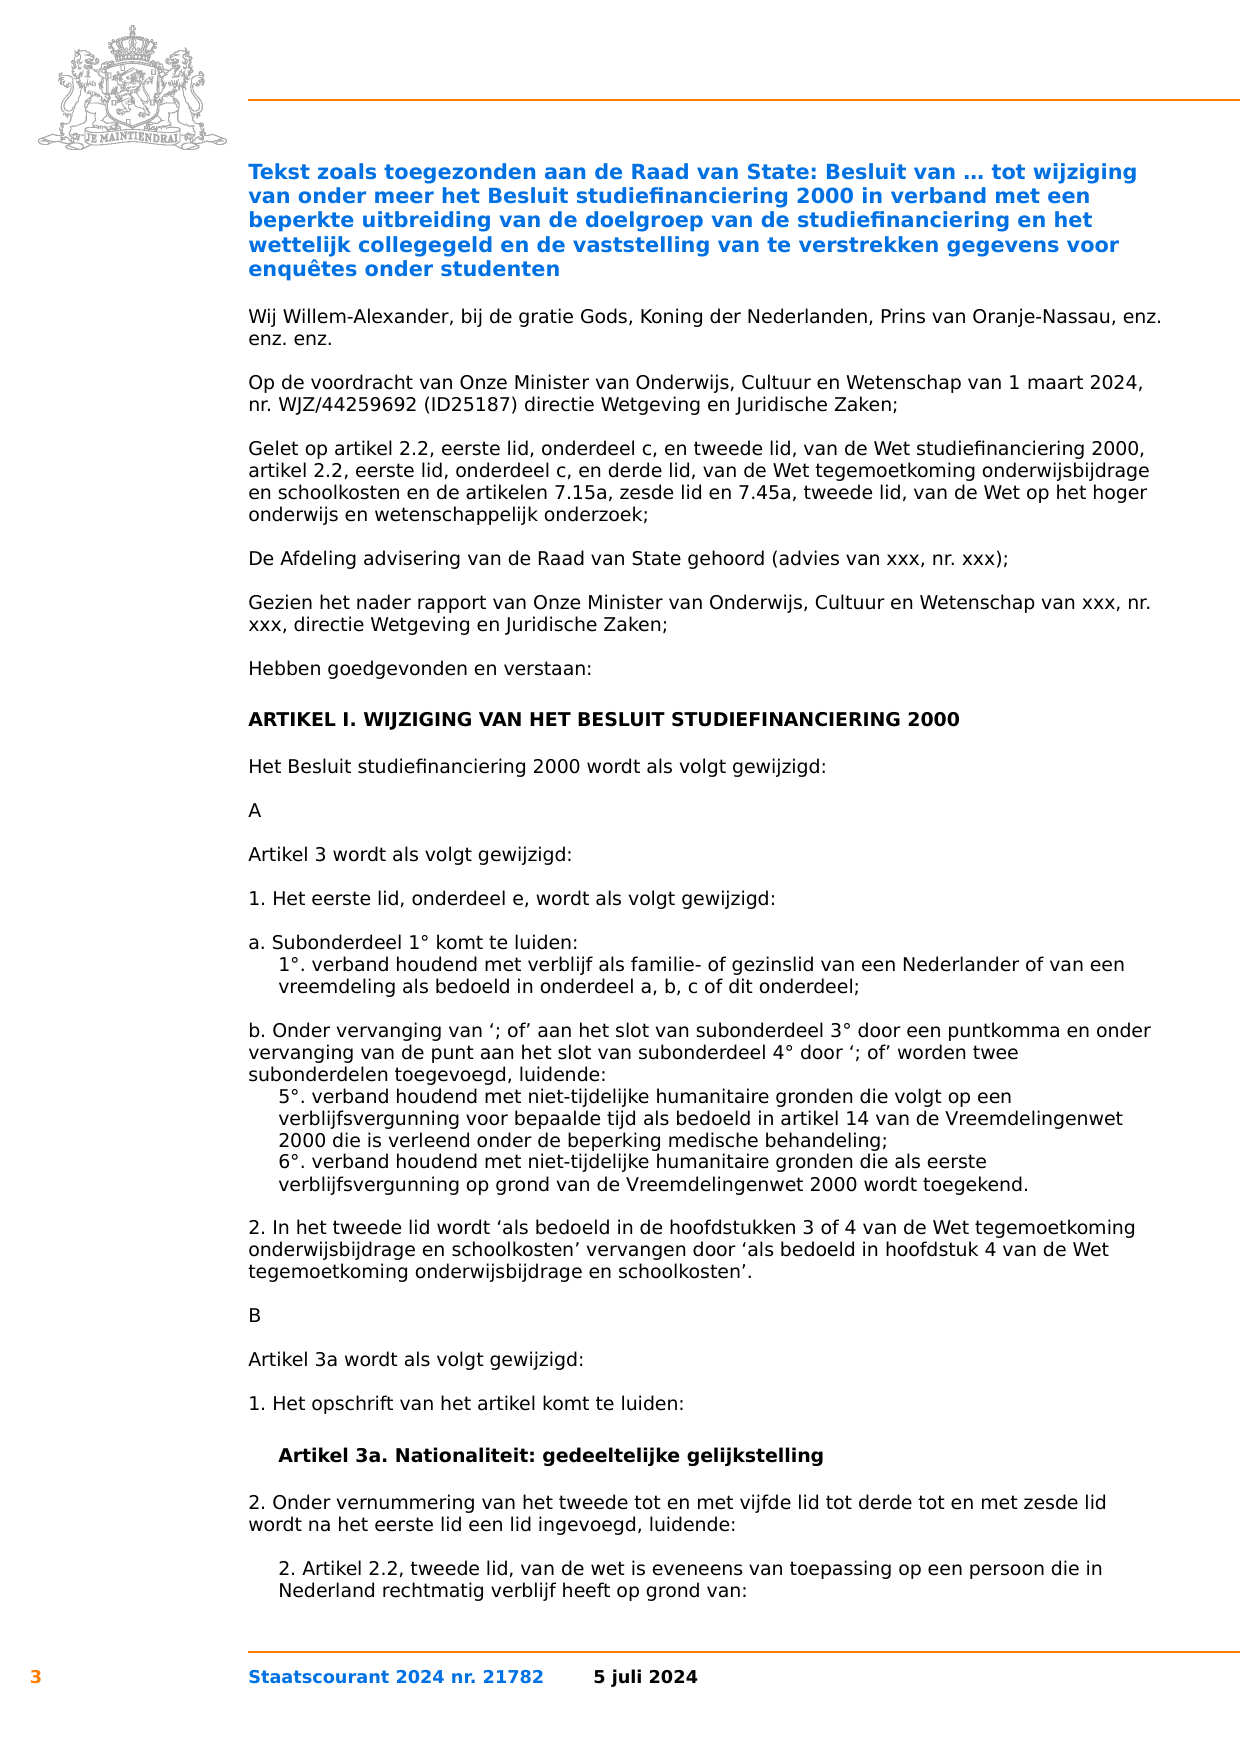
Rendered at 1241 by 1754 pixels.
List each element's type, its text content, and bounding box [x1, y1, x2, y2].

text Gezien het nader rapport van Onze Minister van Onderwijs, Cultuur en Wetenschap van xxx, nr. xxx, directie Wetgeving en Juridische Zaken; [248, 592, 1163, 636]
text Het Besluit studiefinanciering 2000 wordt als volgt gewijzigd: [248, 756, 1163, 778]
text 2. Artikel 2.2, tweede lid, van de wet is eveneens van toepassing op een persoon die in Nederland rechtmatig verblijf heeft op grond van: [278, 1558, 1163, 1602]
text Op de voordracht van Onze Minister van Onderwijs, Cultuur en Wetenschap van 1 maart 2024, nr. WJZ/44259692 (ID25187) directie Wetgeving en Juridische Zaken; [248, 372, 1163, 416]
text Artikel 3 wordt als volgt gewijzigd: [248, 844, 1163, 866]
text 2. Onder vernummering van het tweede tot en met vijfde lid tot derde tot en met zesde lid wordt na het eerste lid een lid ingevoegd, luidende: [248, 1492, 1163, 1536]
text De Afdeling advisering van de Raad van State gehoord (advies van xxx, nr. xxx); [248, 548, 1163, 570]
text Gelet op artikel 2.2, eerste lid, onderdeel c, en tweede lid, van de Wet studiefinanciering 2000, artikel 2.2, eerste lid, onderdeel c, en derde lid, van de Wet tegemoetkoming onderwijsbijdrage en schoolkosten en de artikelen 7.15a, zesde lid en 7.45a, tweede lid, van de Wet op het hoger onderwijs en wetenschappelijk onderzoek; [248, 438, 1163, 526]
subtitle Artikel 3a. Nationaliteit: gedeeltelijke gelijkstelling [278, 1445, 1163, 1467]
text 5°. verband houdend met niet-tijdelijke humanitaire gronden die volgt op een verblijfsvergunning voor bepaalde tijd als bedoeld in artikel 14 van de Vreemdelingenwet 2000 die is verleend onder de beperking medische behandeling; [278, 1086, 1163, 1151]
text 6°. verband houdend met niet-tijdelijke humanitaire gronden die als eerste verblijfsvergunning op grond van de Vreemdelingenwet 2000 wordt toegekend. [278, 1151, 1163, 1195]
text 2. In het tweede lid wordt ‘als bedoeld in de hoofdstukken 3 of 4 van de Wet tegemoetkoming onderwijsbijdrage en schoolkosten’ vervangen door ‘als bedoeld in hoofdstuk 4 van de Wet tegemoetkoming onderwijsbijdrage en schoolkosten’. [248, 1217, 1163, 1283]
text 1. Het opschrift van het artikel komt te luiden: [248, 1393, 1163, 1415]
subtitle Tekst zoals toegezonden aan de Raad van State: Besluit van … tot wijziging van onder meer het Besluit studiefinanciering 2000 in verband met een beperkte uitbreiding van de doelgroep van de studiefinanciering en het wettelijk collegegeld en de vaststelling van te verstrekken gegevens voor enquêtes onder studenten [248, 160, 1163, 281]
text b. Onder vervanging van ‘; of’ aan het slot van subonderdeel 3° door een puntkomma en onder vervanging van de punt aan het slot van subonderdeel 4° door ‘; of’ worden twee subonderdelen toegevoegd, luidende: [248, 1019, 1163, 1086]
text Artikel 3a wordt als volgt gewijzigd: [248, 1349, 1163, 1371]
text Hebben goedgevonden en verstaan: [248, 657, 1163, 679]
picture [38, 25, 227, 150]
text a. Subonderdeel 1° komt te luiden: [248, 932, 1163, 954]
text Wij Willem-Alexander, bij de gratie Gods, Koning der Nederlanden, Prins van Oranje-Nassau, enz. enz. enz. [248, 306, 1163, 350]
text 1. Het eerste lid, onderdeel e, wordt als volgt gewijzigd: [248, 888, 1163, 910]
subtitle ARTIKEL I. WIJZIGING VAN HET BESLUIT STUDIEFINANCIERING 2000 [248, 709, 1163, 731]
text B [248, 1305, 1163, 1327]
text A [248, 800, 1163, 822]
text 1°. verband houdend met verblijf als familie- of gezinslid van een Nederlander of van een vreemdeling als bedoeld in onderdeel a, b, c of dit onderdeel; [278, 954, 1163, 998]
